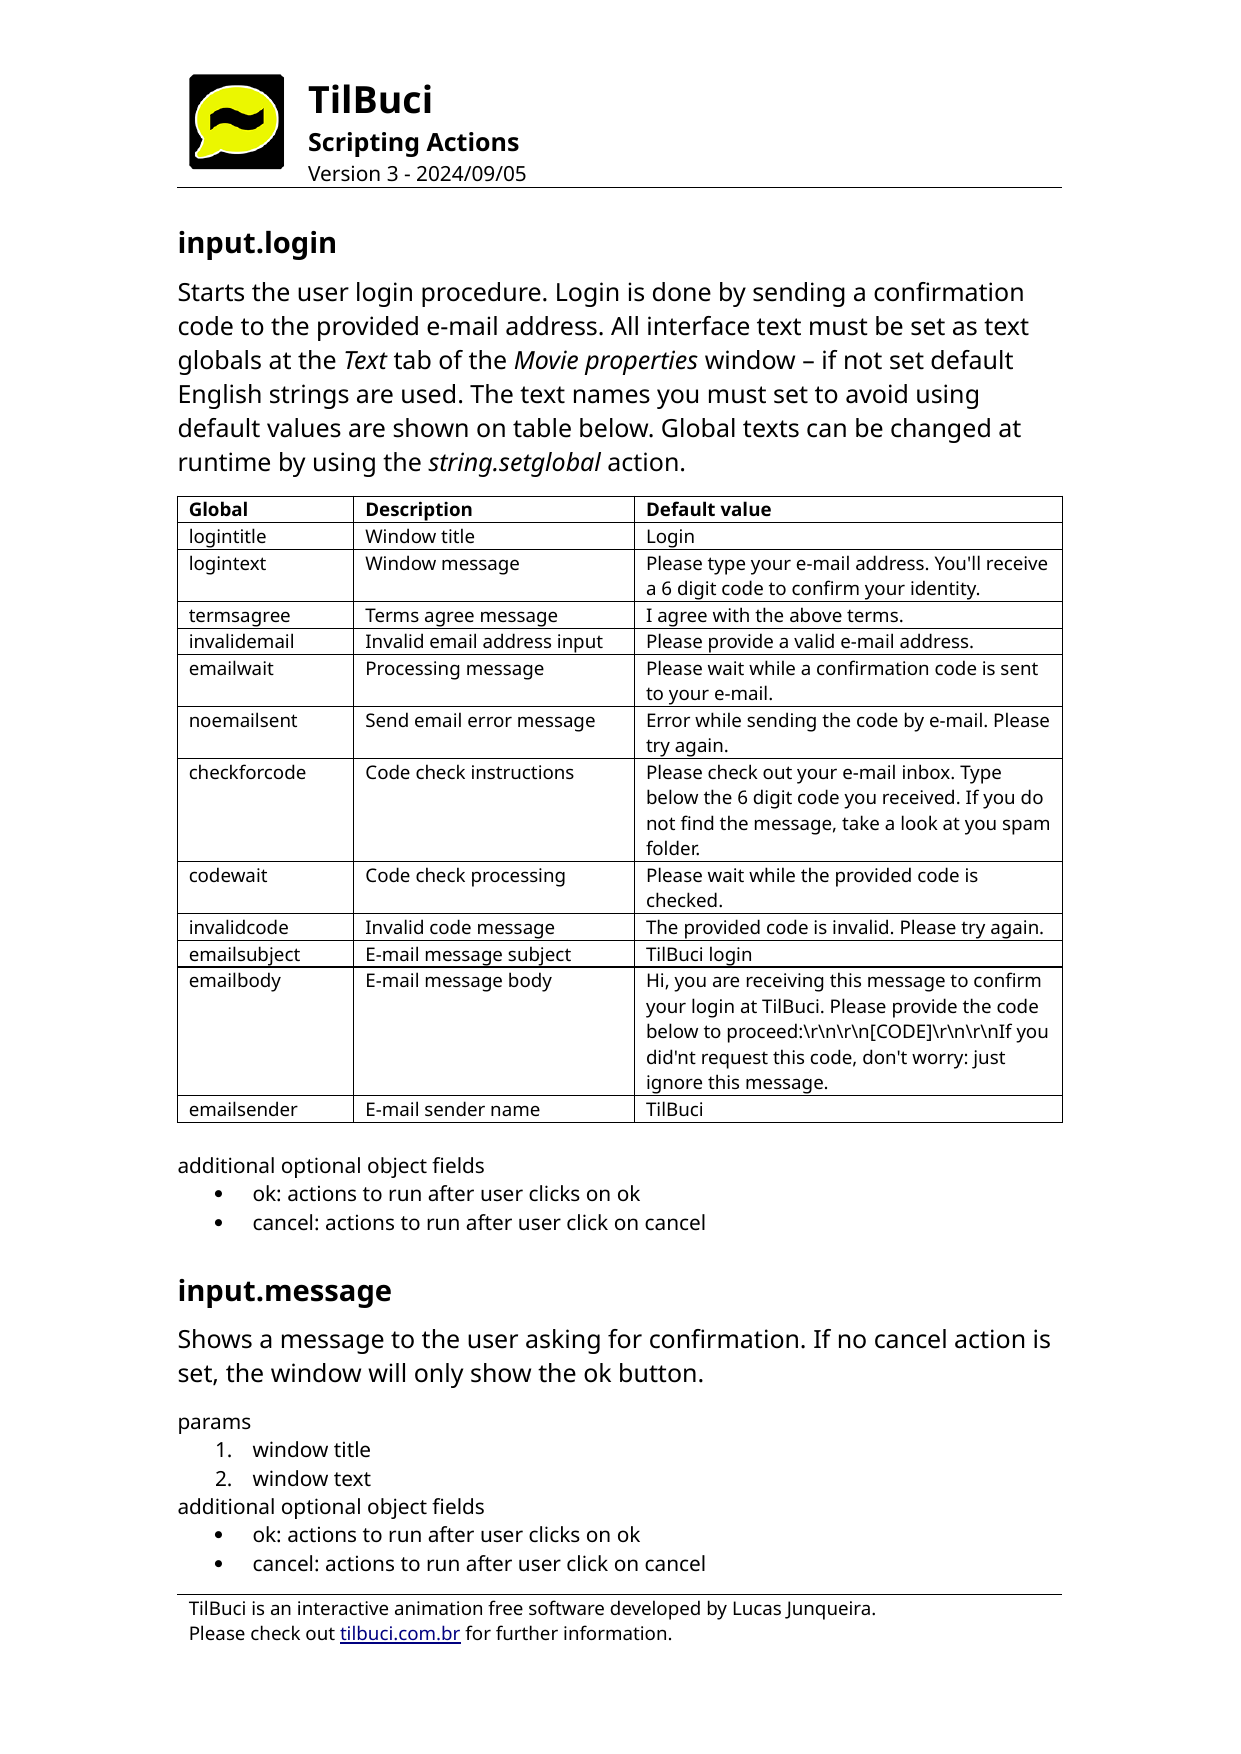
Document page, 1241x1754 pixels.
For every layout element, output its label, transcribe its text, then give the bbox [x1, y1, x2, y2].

table_cell Window message [354, 550, 634, 601]
table_header Global [178, 497, 353, 522]
table_cell Window title [354, 523, 634, 549]
list cancel: actions to run after user click on cancel [215, 1208, 1063, 1236]
list additional optional object fields [177, 1151, 1063, 1179]
table_cell The provided code is invalid. Please try again. [635, 914, 1062, 940]
table_header Default value [635, 497, 1062, 522]
list cancel: actions to run after user click on cancel [215, 1549, 1063, 1577]
table_cell codewait [178, 862, 353, 913]
table_cell Please type your e-mail address. You'll receive a 6 digit code to confirm your identity. [635, 550, 1062, 601]
table_cell Send email error message [354, 707, 634, 758]
table_cell Terms agree message [354, 602, 634, 627]
list params [177, 1407, 1063, 1435]
subtitle input.message [177, 1270, 1063, 1309]
text Shows a message to the user asking for confirmation. If no cancel action is set, the window will only show the ok button. [177, 1322, 1063, 1390]
table_cell E-mail message subject [354, 941, 634, 966]
table_cell emailbody [178, 968, 353, 1095]
list ok: actions to run after user clicks on ok [215, 1521, 1063, 1549]
table_cell TilBuci login [635, 941, 1062, 966]
table_cell Invalid email address input [354, 629, 634, 654]
table_cell logintext [178, 550, 353, 601]
table_cell emailsender [178, 1096, 353, 1122]
table_cell checkforcode [178, 759, 353, 861]
table_header Description [354, 497, 634, 522]
list window text [215, 1464, 1063, 1492]
list window title [215, 1435, 1063, 1464]
table_cell E-mail message body [354, 968, 634, 1095]
table_cell E-mail sender name [354, 1096, 634, 1122]
table_cell noemailsent [178, 707, 353, 758]
table_cell Error while sending the code by e-mail. Please try again. [635, 707, 1062, 758]
table_cell invalidemail [178, 629, 353, 654]
table_cell I agree with the above terms. [635, 602, 1062, 627]
table_cell Login [635, 523, 1062, 549]
list ok: actions to run after user clicks on ok [215, 1179, 1063, 1208]
table_cell invalidcode [178, 914, 353, 940]
table_cell Hi, you are receiving this message to confirm your login at TilBuci. Please provide the code below to proceed:\r\n\r\n[CODE]\r\n\r\nIf you did'nt request this code, don't worry: just ignore this message. [635, 968, 1062, 1095]
table_cell emailwait [178, 655, 353, 706]
table_cell TilBuci [635, 1096, 1062, 1122]
list additional optional object fields [177, 1492, 1063, 1521]
table_cell Please provide a valid e-mail address. [635, 629, 1062, 654]
table_cell Code check instructions [354, 759, 634, 861]
table_cell Invalid code message [354, 914, 634, 940]
table_cell Please wait while the provided code is checked. [635, 862, 1062, 913]
table_cell Code check processing [354, 862, 634, 913]
subtitle input.login [177, 222, 1063, 262]
table_cell Processing message [354, 655, 634, 706]
table_cell logintitle [178, 523, 353, 549]
table_cell Please wait while a confirmation code is sent to your e-mail. [635, 655, 1062, 706]
text Starts the user login procedure. Login is done by sending a confirmation code to the provided e-mail address. All interface text must be set as text globals at the Text tab of the Movie properties window – if not set default English strings are used. The text names you must set to avoid using default values are shown on table below. Global texts can be changed at runtime by using the string.setglobal action. [177, 274, 1063, 479]
table_cell emailsubject [178, 941, 353, 966]
table_cell Please check out your e-mail inbox. Type below the 6 digit code you received. If you do not find the message, take a look at you spam folder. [635, 759, 1062, 861]
table_cell termsagree [178, 602, 353, 627]
